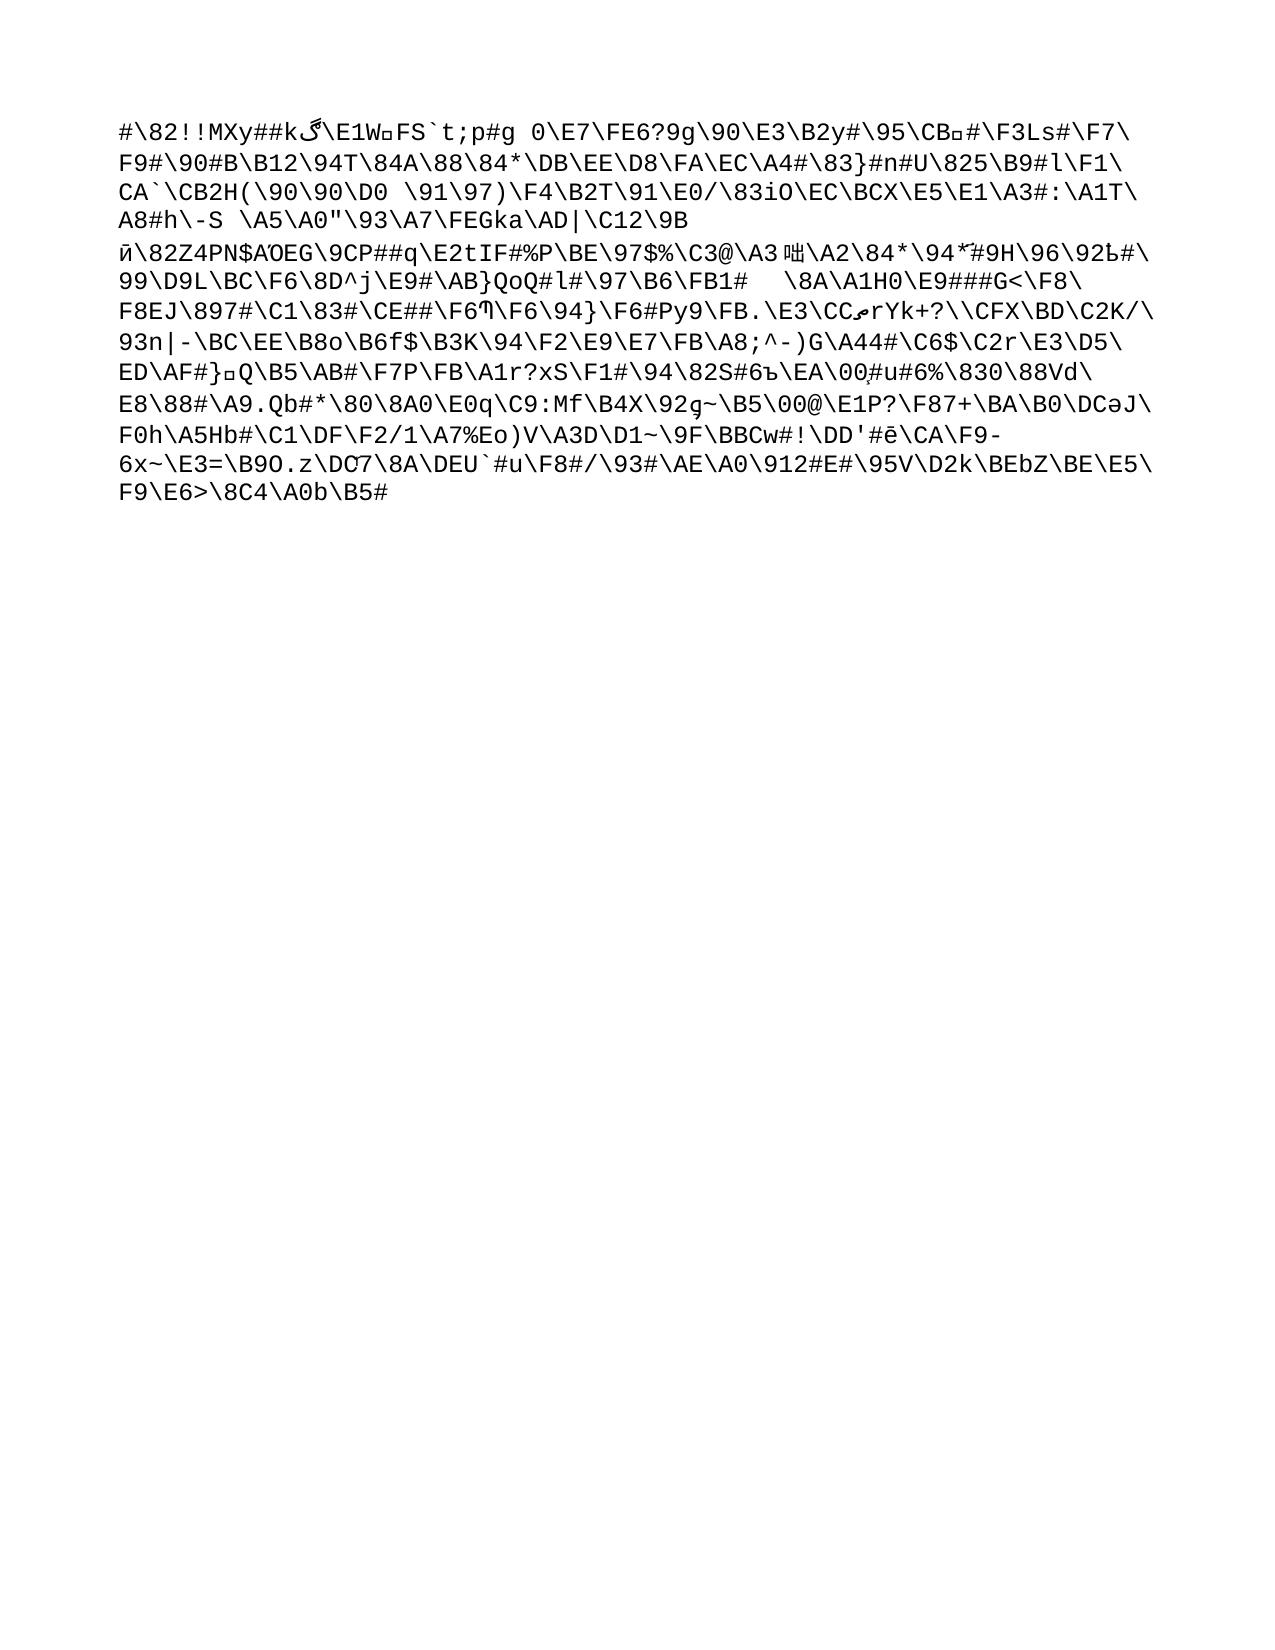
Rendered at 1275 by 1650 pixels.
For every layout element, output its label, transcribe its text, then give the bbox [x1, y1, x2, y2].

text #\82!!MXy##kڰ\E1WFS`t;p#g 0\E7\FE6?9g\90\E3\B2y#\95\CB𑹴#\F3Ls#\F7\F9#\90#B\B12\94T\84A\88\84*\DB\EE\D8\FA\EC\A4#\83}#n#U\825\B9#l\F1\CA`\CB2H(\90\90\D0 \91\97)\F4\B2T\91\E0/\83iO\EC\BCX\E5\E1\A3#:\A1T\A8#h\-S \A5\A0"\93\A7\FEGka\AD|\C12\9B [118, 118, 1157, 236]
text 6x~\E3=\B9O.z\DCͬ7\8A\DEU`#u\F8#/\93#\AE\A0\912#E#\95V\D2k\BEbZ\BE\E5\F9\E6>\8C4\A0b\B5# [118, 451, 1157, 508]
text ӣ\82Z4PN$AΌEG\9CP##q\E2tIF#%P\BE\97$%\C3@\A3咄\A2\84*\94*҃#9H\96\92ҍ#\99\D9L\BC\F6\8D^j\E9#\AB}QoQ#l#\97\B6\FB1# \8A\A1H0\E9###G<\F8\F8EJ\897#\C1\83#\CE##\F6Պ\F6\94}\F6#Py9\FB.\E3\CCތrYk+?\\CFX\BD\C2K/\93n|-\BC\EE\B8o\B6f$\B3K\94\F2\E9\E7\FB\A8;^-)G\A44#\C6$\C2r\E3\D5\ED\AF#}Q\B5\AB#\F7P\FB\A1r?xS\F1#\94\82S#6ъ\EA\00֧#u#6%\830\88Vd\E8\88#\A9.Qb#*\80\8A0\E0q\C9:Mf\B4X\92ۅ~\B5\00@\E1P?\F87+\BA\B0\DCəJ\F0h\A5Hb#\C1\DF\F2/1\A7%Eo)V\A3D\D1~\9F\BBϹw#!\DD'#ē\CA\F9- [118, 236, 1157, 451]
